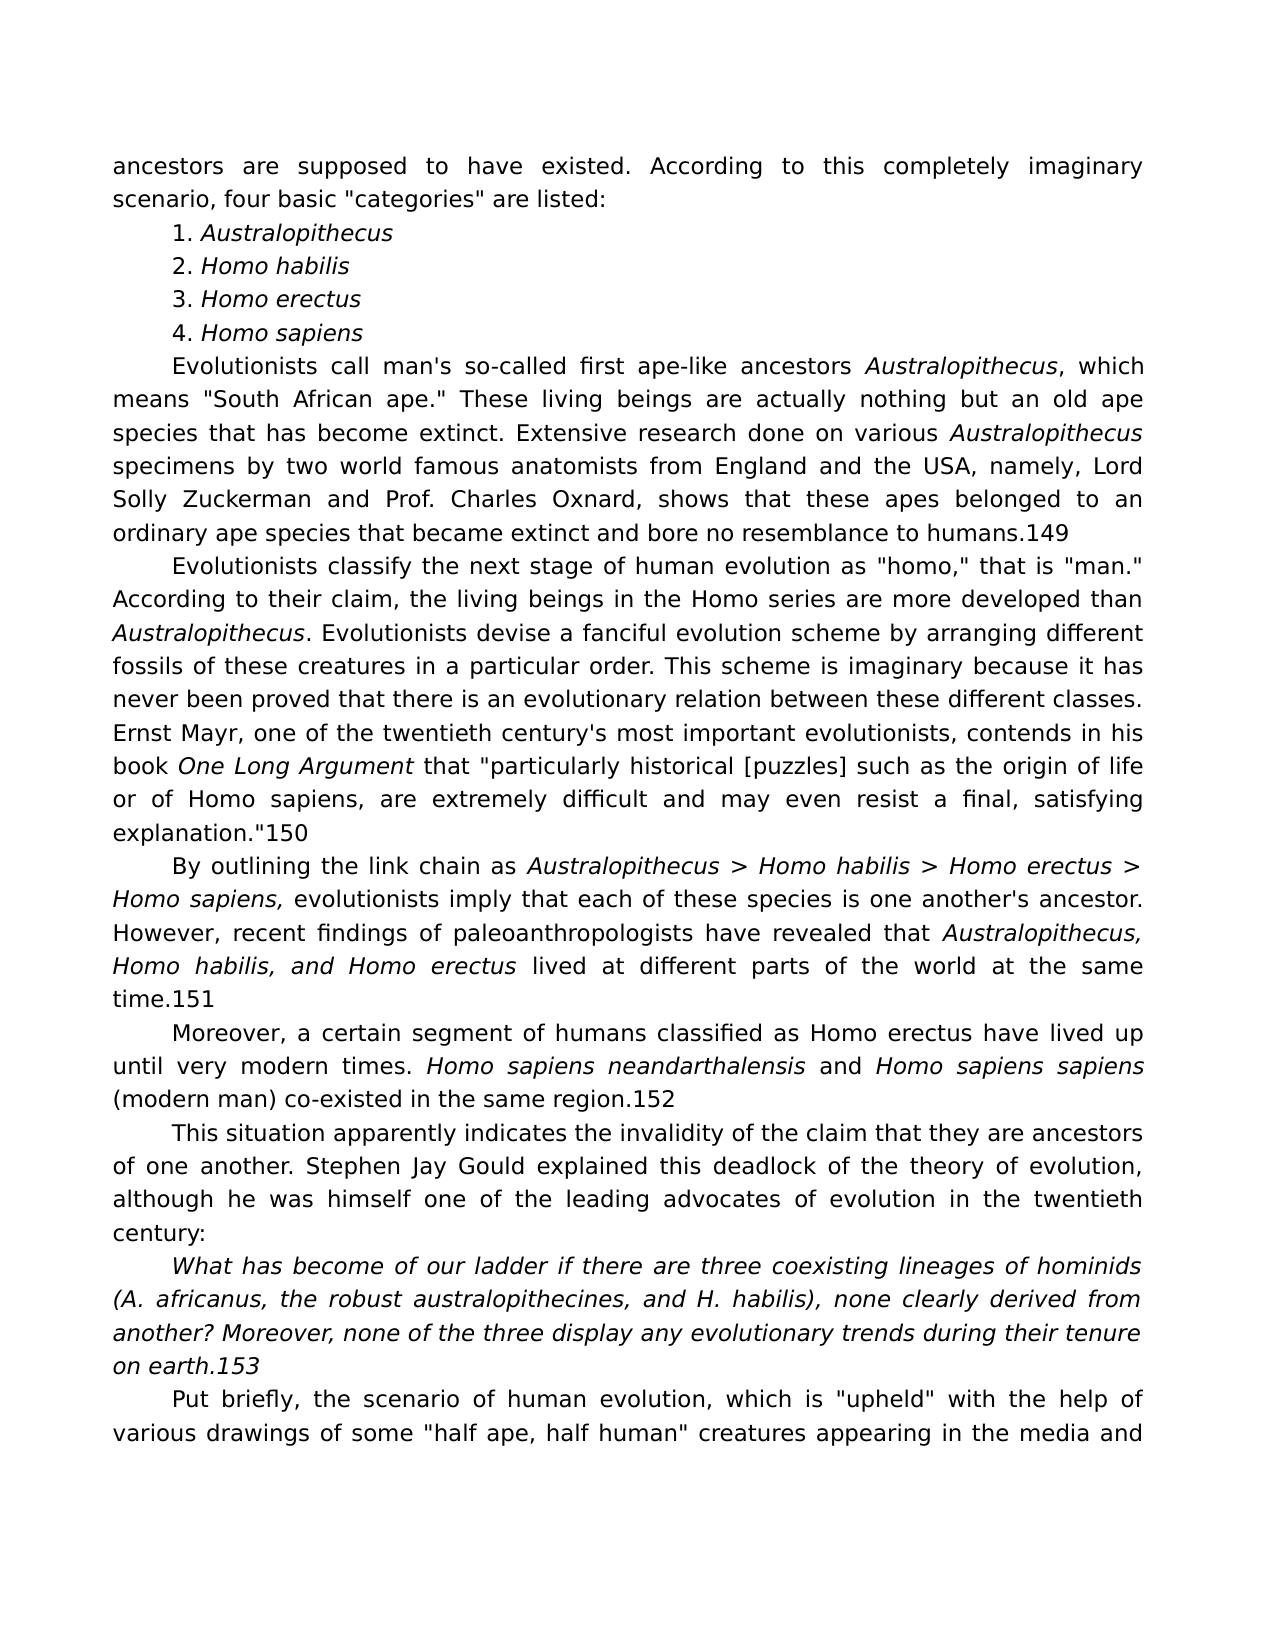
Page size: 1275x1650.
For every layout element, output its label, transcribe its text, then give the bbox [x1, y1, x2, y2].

text 3. Homo erectus [112, 281, 1145, 314]
text 1. Australopithecus [112, 214, 1145, 248]
text 2. Homo habilis [112, 248, 1145, 281]
text Moreover, a certain segment of humans classified as Homo erectus have lived up until very modern times. Homo sapiens neandarthalensis and Homo sapiens sapiens (modern man) co-existed in the same region.152 [112, 1014, 1145, 1114]
text Evolutionists classify the next stage of human evolution as "homo," that is "man." According to their claim, the living beings in the Homo series are more developed than Australopithecus. Evolutionists devise a fanciful evolution scheme by arranging different fossils of these creatures in a particular order. This scheme is imaginary because it has never been proved that there is an evolutionary relation between these different classes. Ernst Mayr, one of the twentieth century's most important evolutionists, contends in his book One Long Argument that "particularly historical [puzzles] such as the origin of life or of Homo sapiens, are extremely difficult and may even resist a final, satisfying explanation."150 [112, 548, 1145, 848]
text Put briefly, the scenario of human evolution, which is "upheld" with the help of various drawings of some "half ape, half human" creatures appearing in the media and [112, 1381, 1145, 1448]
text This situation apparently indicates the invalidity of the claim that they are ancestors of one another. Stephen Jay Gould explained this deadlock of the theory of evolution, although he was himself one of the leading advocates of evolution in the twentieth century: [112, 1114, 1145, 1248]
text Evolutionists call man's so-called first ape-like ancestors Australopithecus, which means "South African ape." These living beings are actually nothing but an old ape species that has become extinct. Extensive research done on various Australopithecus specimens by two world famous anatomists from England and the USA, namely, Lord Solly Zuckerman and Prof. Charles Oxnard, shows that these apes belonged to an ordinary ape species that became extinct and bore no resemblance to humans.149 [112, 348, 1145, 548]
text 4. Homo sapiens [112, 314, 1145, 348]
text By outlining the link chain as Australopithecus > Homo habilis > Homo erectus > Homo sapiens, evolutionists imply that each of these species is one another's ancestor. However, recent findings of paleoanthropologists have revealed that Australopithecus, Homo habilis, and Homo erectus lived at different parts of the world at the same time.151 [112, 848, 1145, 1014]
text What has become of our ladder if there are three coexisting lineages of hominids (A. africanus, the robust australopithecines, and H. habilis), none clearly derived from another? Moreover, none of the three display any evolutionary trends during their tenure on earth.153 [112, 1248, 1145, 1381]
text ancestors are supposed to have existed. According to this completely imaginary scenario, four basic "categories" are listed: [112, 148, 1145, 214]
